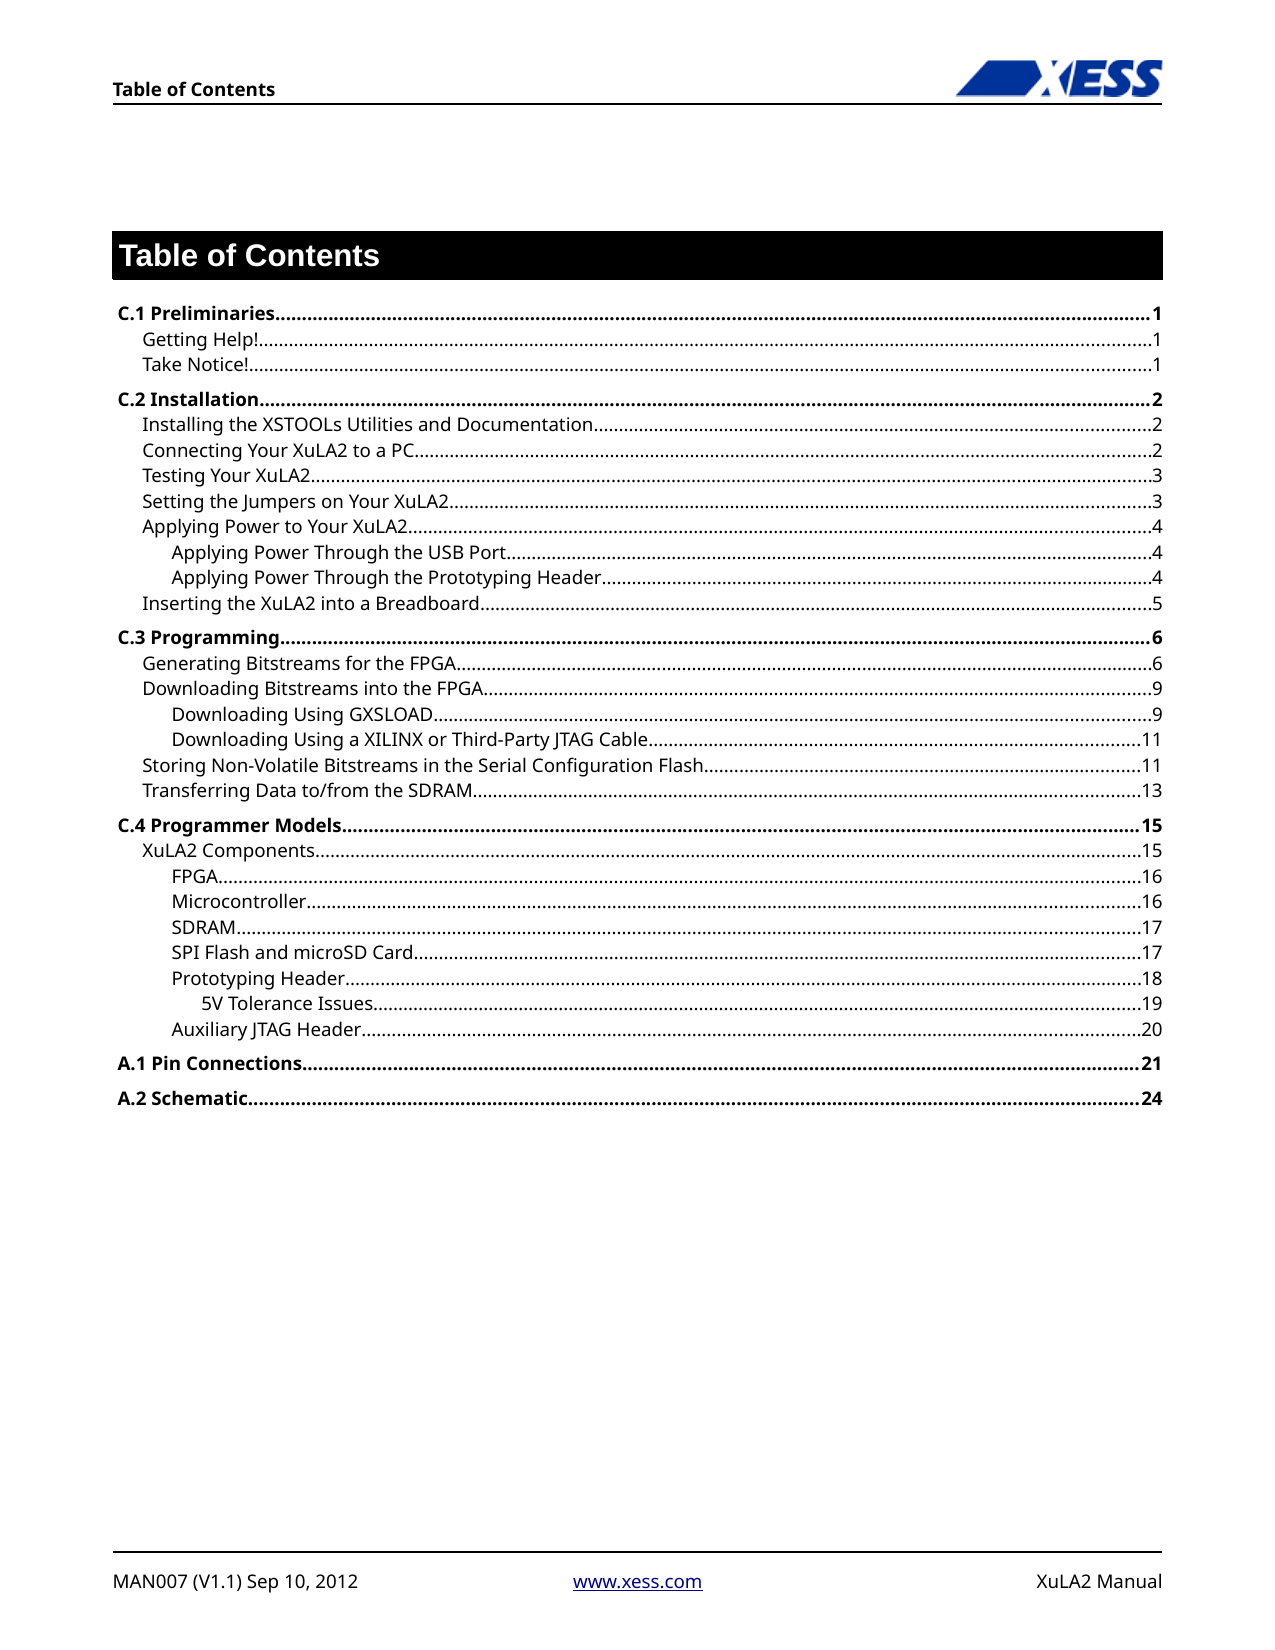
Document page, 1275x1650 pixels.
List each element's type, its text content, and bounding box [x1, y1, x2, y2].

text C.3 Programming 6 [112, 624, 1162, 650]
text Generating Bitstreams for the FPGA 6 [142, 650, 1162, 676]
text Transferring Data to/from the SDRAM 13 [142, 778, 1162, 803]
text Getting Help! 1 [142, 326, 1162, 351]
text Testing Your XuLA2 3 [142, 462, 1162, 488]
text A.1 Pin Connections 21 [112, 1051, 1162, 1076]
text C.4 Programmer Models 15 [112, 812, 1162, 838]
text Applying Power Through the Prototyping Header 4 [171, 564, 1162, 590]
text Auxiliary JTAG Header 20 [171, 1016, 1162, 1042]
text Applying Power Through the USB Port 4 [171, 539, 1162, 564]
text Connecting Your XuLA2 to a PC 2 [142, 437, 1162, 462]
picture [955, 60, 1163, 97]
text C.1 Preliminaries 1 [112, 300, 1162, 326]
text SPI Flash and microSD Card 17 [171, 940, 1162, 965]
text XuLA2 Components 15 [142, 838, 1162, 863]
text A.2 Schematic 24 [112, 1085, 1162, 1111]
text Inserting the XuLA2 into a Breadboard 5 [142, 590, 1162, 616]
text Applying Power to Your XuLA2 4 [142, 513, 1162, 539]
text Prototyping Header 18 [171, 965, 1162, 991]
text 5V Tolerance Issues 19 [201, 991, 1162, 1016]
text Take Notice! 1 [142, 351, 1162, 377]
text C.2 Installation 2 [112, 386, 1162, 411]
text Installing the XSTOOLs Utilities and Documentation 2 [142, 411, 1162, 437]
text Storing Non-Volatile Bitstreams in the Serial Configuration Flash 11 [142, 752, 1162, 778]
text Downloading Using a XILINX or Third-Party JTAG Cable 11 [171, 727, 1162, 752]
text Downloading Using GXSLOAD 9 [171, 701, 1162, 727]
text Downloading Bitstreams into the FPGA 9 [142, 676, 1162, 701]
text Microcontroller 16 [171, 889, 1162, 914]
text SDRAM 17 [171, 914, 1162, 940]
subtitle Table of Contents [114, 232, 1162, 279]
text Setting the Jumpers on Your XuLA2 3 [142, 488, 1162, 513]
text FPGA 16 [171, 863, 1162, 889]
